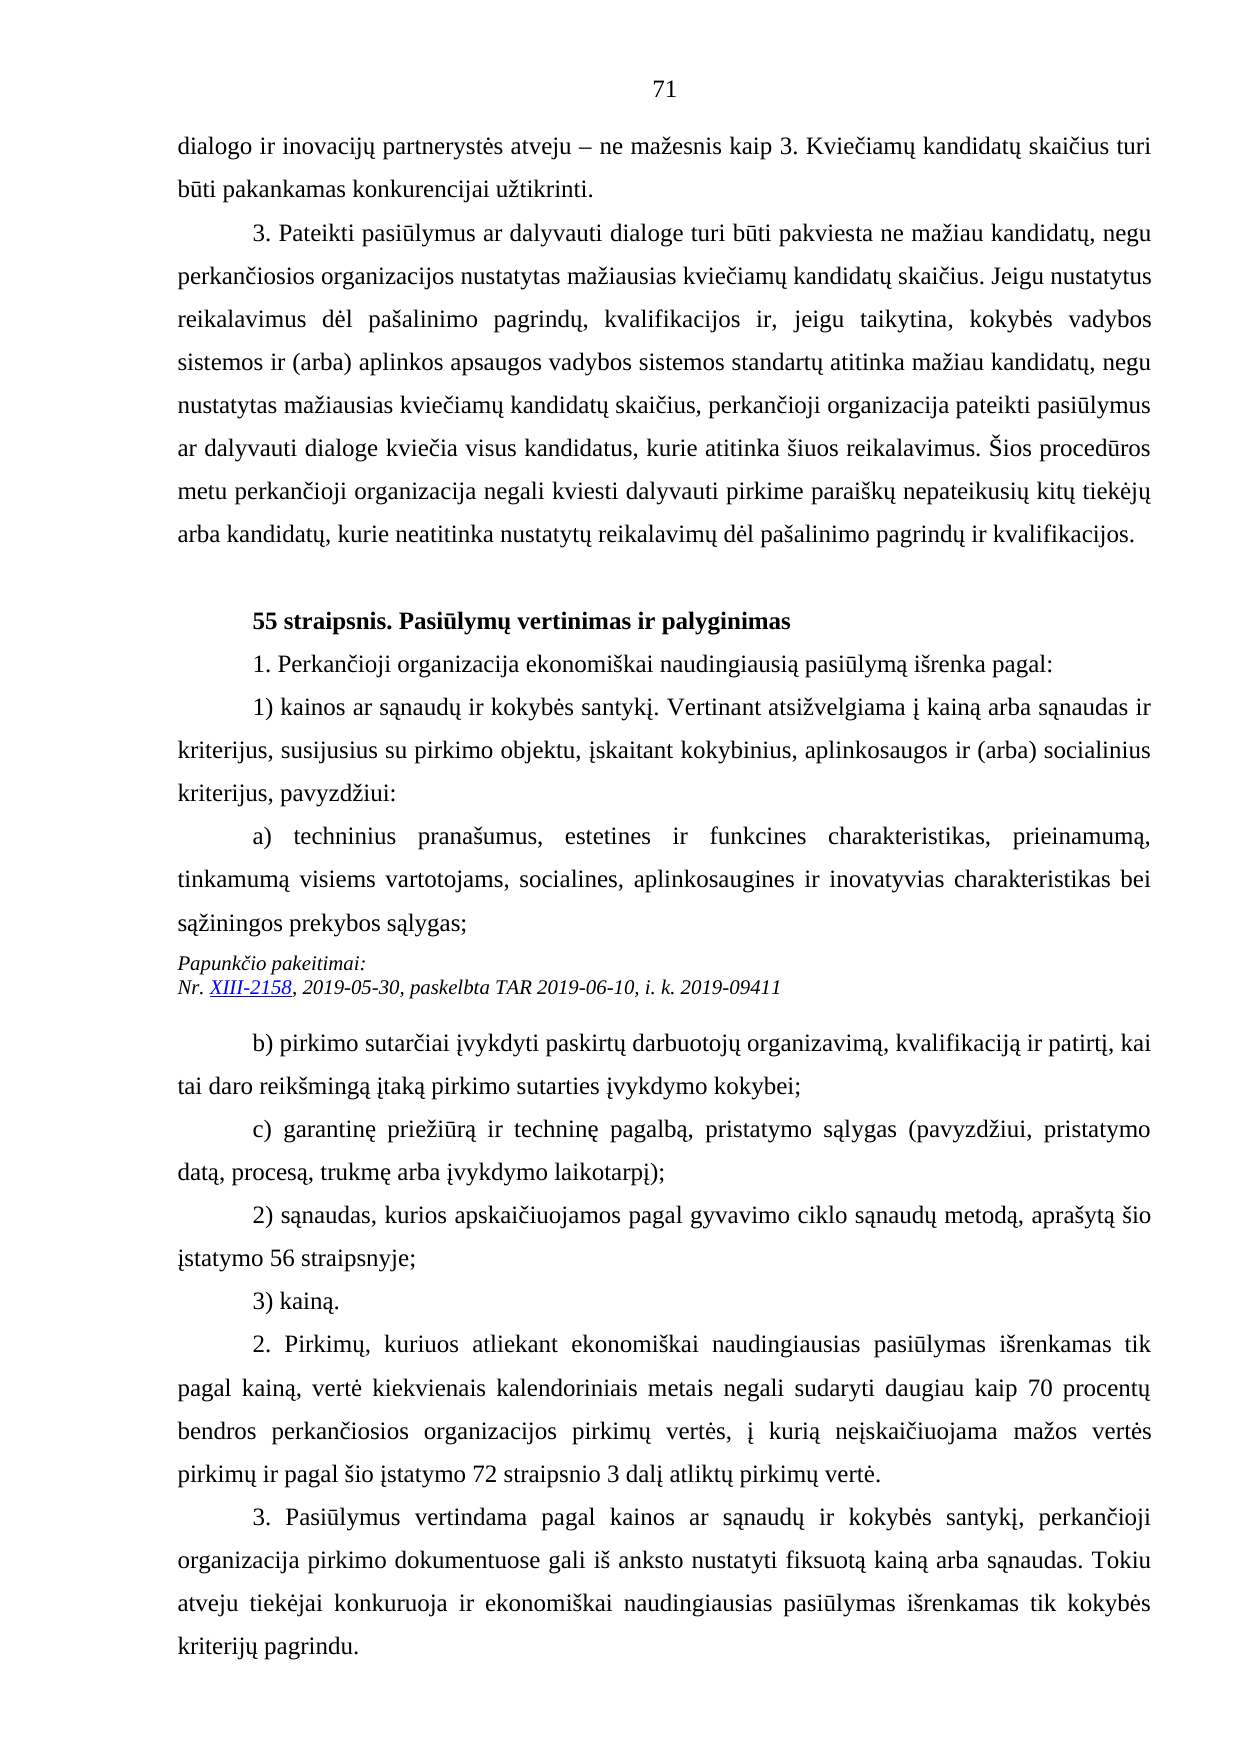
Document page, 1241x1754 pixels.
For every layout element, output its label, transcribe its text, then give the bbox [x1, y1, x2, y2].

text a) techninius pranašumus, estetines ir funkcines charakteristikas, prieinamumą, tinkamumą visiems vartotojams, socialines, aplinkosaugines ir inovatyvias charakteristikas bei sąžiningos prekybos sąlygas; [177, 821, 1152, 936]
text 55 straipsnis. Pasiūlymų vertinimas ir palyginimas [177, 606, 1152, 634]
text c) garantinę priežiūrą ir techninę pagalbą, pristatymo sąlygas (pavyzdžiui, pristatymo datą, procesą, trukmę arba įvykdymo laikotarpį); [177, 1114, 1152, 1186]
text 3. Pateikti pasiūlymus ar dalyvauti dialoge turi būti pakviesta ne mažiau kandidatų, negu perkančiosios organizacijos nustatytas mažiausias kviečiamų kandidatų skaičius. Jeigu nustatytus reikalavimus dėl pašalinimo pagrindų, kvalifikacijos ir, jeigu taikytina, kokybės vadybos sistemos ir (arba) aplinkos apsaugos vadybos sistemos standartų atitinka mažiau kandidatų, negu nustatytas mažiausias kviečiamų kandidatų skaičius, perkančioji organizacija pateikti pasiūlymus ar dalyvauti dialoge kviečia visus kandidatus, kurie atitinka šiuos reikalavimus. Šios procedūros metu perkančioji organizacija negali kviesti dalyvauti pirkime paraiškų nepateikusių kitų tiekėjų arba kandidatų, kurie neatitinka nustatytų reikalavimų dėl pašalinimo pagrindų ir kvalifikacijos. [177, 218, 1152, 548]
text dialogo ir inovacijų partnerystės atveju – ne mažesnis kaip 3. Kviečiamų kandidatų skaičius turi būti pakankamas konkurencijai užtikrinti. [177, 131, 1152, 203]
text b) pirkimo sutarčiai įvykdyti paskirtų darbuotojų organizavimą, kvalifikaciją ir patirtį, kai tai daro reikšmingą įtaką pirkimo sutarties įvykdymo kokybei; [177, 1028, 1152, 1099]
text 3) kainą. [177, 1286, 1152, 1315]
text 1) kainos ar sąnaudų ir kokybės santykį. Vertinant atsižvelgiama į kainą arba sąnaudas ir kriterijus, susijusius su pirkimo objektu, įskaitant kokybinius, aplinkosaugos ir (arba) socialinius kriterijus, pavyzdžiui: [177, 692, 1152, 807]
text Nr. XIII-2158, 2019-05-30, paskelbta TAR 2019-06-10, i. k. 2019-09411 [177, 975, 1152, 999]
text Papunkčio pakeitimai: [177, 951, 1152, 975]
text 1. Perkančioji organizacija ekonomiškai naudingiausią pasiūlymą išrenka pagal: [177, 649, 1152, 678]
text 2. Pirkimų, kuriuos atliekant ekonomiškai naudingiausias pasiūlymas išrenkamas tik pagal kainą, vertė kiekvienais kalendoriniais metais negali sudaryti daugiau kaip 70 procentų bendros perkančiosios organizacijos pirkimų vertės, į kurią neįskaičiuojama mažos vertės pirkimų ir pagal šio įstatymo 72 straipsnio 3 dalį atliktų pirkimų vertė. [177, 1329, 1152, 1488]
text 2) sąnaudas, kurios apskaičiuojamos pagal gyvavimo ciklo sąnaudų metodą, aprašytą šio įstatymo 56 straipsnyje; [177, 1200, 1152, 1272]
text 3. Pasiūlymus vertindama pagal kainos ar sąnaudų ir kokybės santykį, perkančioji organizacija pirkimo dokumentuose gali iš anksto nustatyti fiksuotą kainą arba sąnaudas. Tokiu atveju tiekėjai konkuruoja ir ekonomiškai naudingiausias pasiūlymas išrenkamas tik kokybės kriterijų pagrindu. [177, 1502, 1152, 1660]
